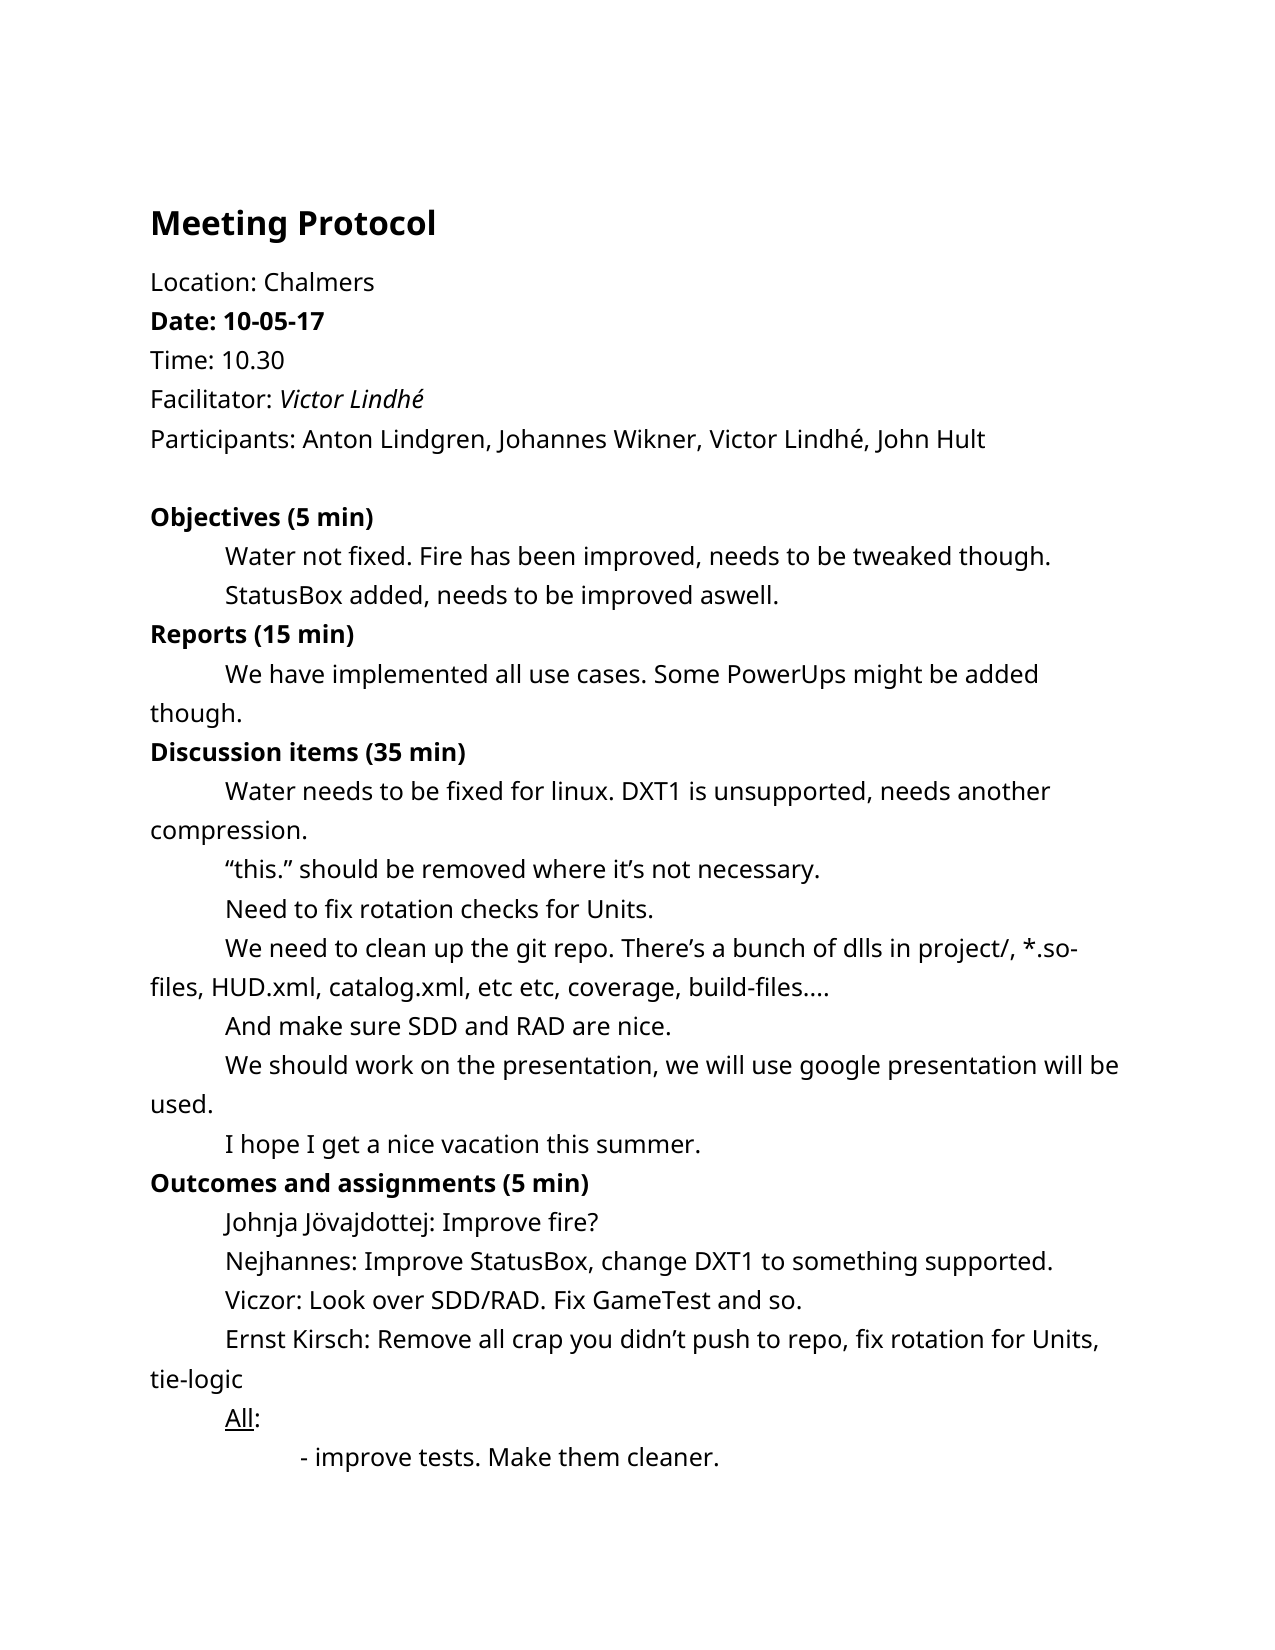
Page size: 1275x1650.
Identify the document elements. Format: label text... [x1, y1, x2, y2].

text All: [150, 1401, 1125, 1434]
text Outcomes and assignments (5 min) [150, 1166, 1125, 1199]
text Viczor: Look over SDD/RAD. Fix GameTest and so. [150, 1283, 1125, 1317]
text And make sure SDD and RAD are nice. [150, 1009, 1125, 1043]
subtitle Meeting Protocol [150, 200, 1125, 245]
text Facilitator: Victor Lindhé [150, 382, 1125, 416]
text Discussion items (35 min) [150, 735, 1125, 769]
text I hope I get a nice vacation this summer. [150, 1126, 1125, 1160]
text StatusBox added, needs to be improved aswell. [150, 578, 1125, 612]
text Water needs to be fixed for linux. DXT1 is unsupported, needs another compression. [150, 774, 1125, 847]
text Need to fix rotation checks for Units. [150, 891, 1125, 925]
text Participants: Anton Lindgren, Johannes Wikner, Victor Lindhé, John Hult [150, 421, 1125, 455]
text “this.” should be removed where it’s not necessary. [150, 852, 1125, 886]
text Location: Chalmers [150, 265, 1125, 299]
text Water not fixed. Fire has been improved, needs to be tweaked though. [150, 539, 1125, 573]
text Objectives (5 min) [150, 500, 1125, 534]
text Date: 10-05-17 [150, 304, 1125, 338]
text Ernst Kirsch: Remove all crap you didn’t push to repo, fix rotation for Units, tie-logic [150, 1322, 1125, 1395]
text We need to clean up the git repo. There’s a bunch of dlls in project/, *.so-files, HUD.xml, catalog.xml, etc etc, coverage, build-files.... [150, 931, 1125, 1004]
text Johnja Jövajdottej: Improve fire? [150, 1205, 1125, 1239]
text Nejhannes: Improve StatusBox, change DXT1 to something supported. [150, 1244, 1125, 1278]
text We have implemented all use cases. Some PowerUps might be added though. [150, 656, 1125, 729]
text We should work on the presentation, we will use google presentation will be used. [150, 1048, 1125, 1121]
text Reports (15 min) [150, 617, 1125, 651]
text - improve tests. Make them cleaner. [225, 1440, 1125, 1474]
text Time: 10.30 [150, 343, 1125, 377]
